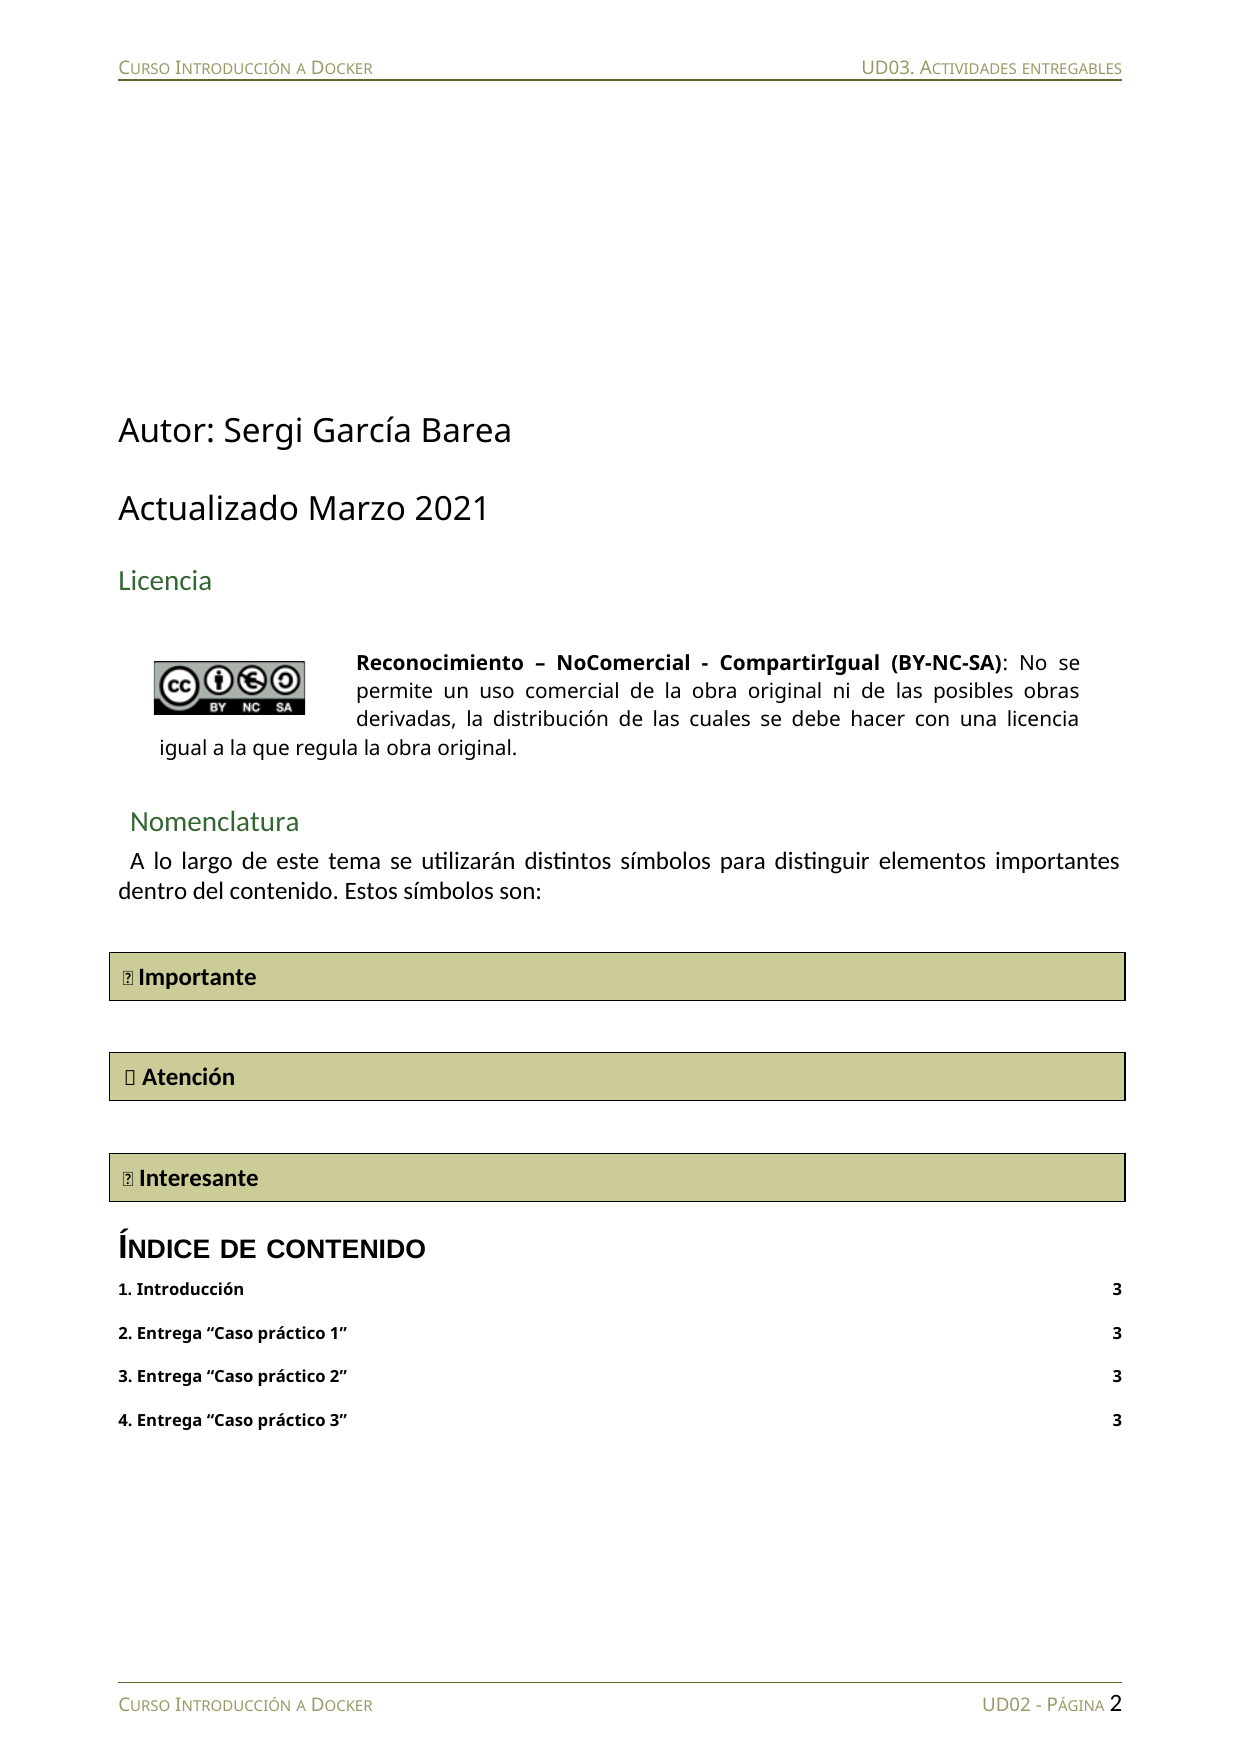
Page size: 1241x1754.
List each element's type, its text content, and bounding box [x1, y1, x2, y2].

text A lo largo de este tema se utilizarán distintos símbolos para distinguir elementos importantes dentro del contenido. Estos símbolos son: [118, 845, 1122, 906]
text Autor: Sergi García Barea [118, 407, 1122, 453]
text 1. Introducción 3 [118, 1278, 1122, 1301]
text 4. Entrega “Caso práctico 3” 3 [118, 1408, 1122, 1431]
text Actualizado Marzo 2021 [118, 485, 1122, 530]
text 📖 Importante [110, 953, 1124, 1000]
text 3. Entrega “Caso práctico 2” 3 [118, 1365, 1122, 1388]
text 💬 Interesante [110, 1154, 1124, 1201]
text Licencia [118, 562, 1122, 598]
picture [153, 661, 306, 715]
text Índice de contenido [118, 1227, 1122, 1265]
text ❕ Atención [110, 1053, 1124, 1100]
text Nomenclatura [118, 803, 1122, 838]
text 2. Entrega “Caso práctico 1” 3 [118, 1321, 1122, 1344]
text Reconocimiento – NoComercial - CompartirIgual (BY-NC-SA): No se permite un uso comercial de la obra original ni de las posibles obras derivadas, la distribución de las cuales se debe hacer con una licencia igual a la que regula la obra original. [159, 648, 1080, 761]
